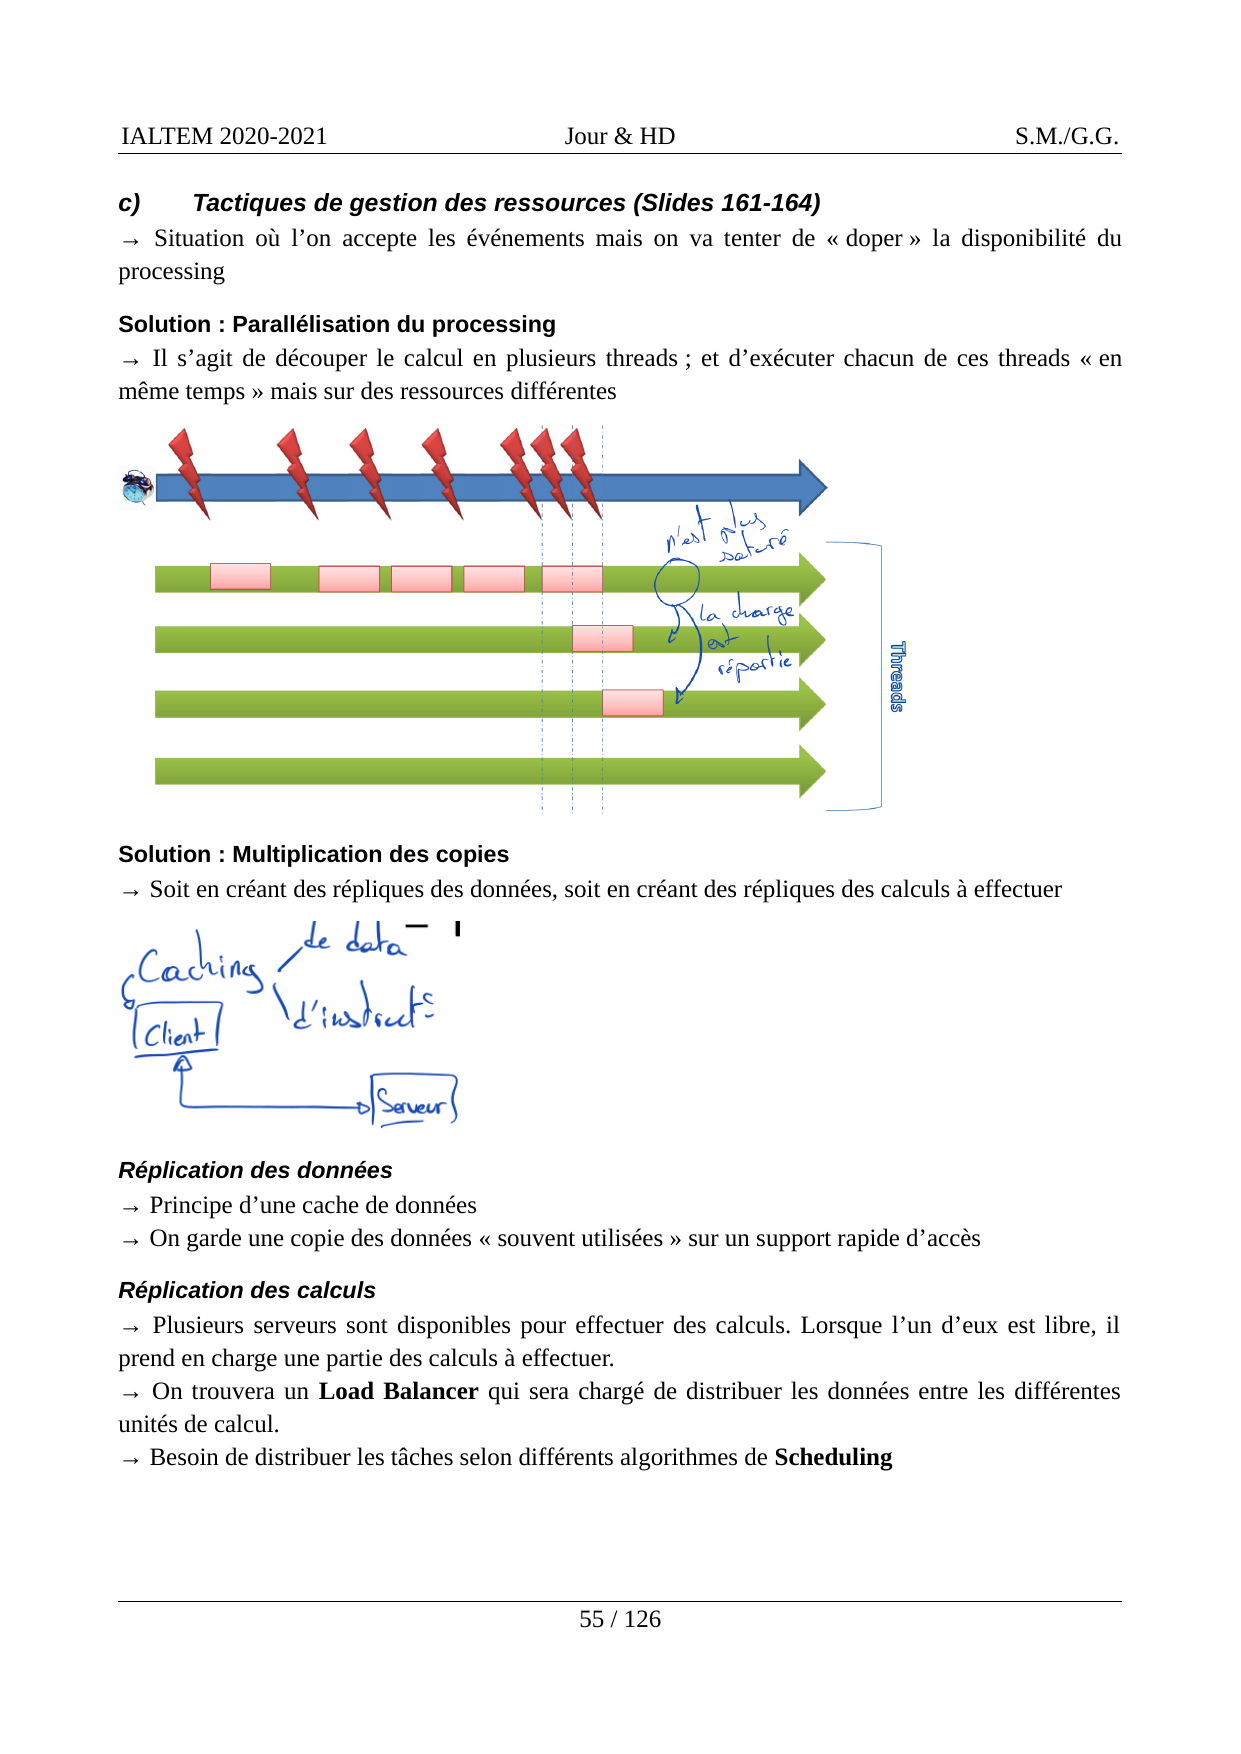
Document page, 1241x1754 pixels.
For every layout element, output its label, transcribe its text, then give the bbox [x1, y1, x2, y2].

picture [118, 423, 907, 816]
subtitle Réplication des calculs [118, 1277, 1122, 1304]
subtitle Solution : Parallélisation du processing [118, 310, 1122, 337]
text → On trouvera un Load Balancer qui sera chargé de distribuer les données entre les différentes unités de calcul. [118, 1376, 1122, 1438]
text → Besoin de distribuer les tâches selon différents algorithmes de Scheduling [118, 1442, 1122, 1471]
text → On garde une copie des données « souvent utilisées » sur un support rapide d’accès [118, 1223, 1122, 1251]
subtitle Solution : Multiplication des copies [118, 841, 1122, 867]
text → Soit en créant des répliques des données, soit en créant des répliques des calculs à effectuer [118, 874, 1122, 902]
text → Plusieurs serveurs sont disponibles pour effectuer des calculs. Lorsque l’un d’eux est libre, il prend en charge une partie des calculs à effectuer. [118, 1310, 1122, 1372]
text → Situation où l’on accepte les événements mais on va tenter de « doper » la disponibilité du processing [118, 223, 1122, 285]
picture [118, 921, 460, 1132]
subtitle Réplication des données [118, 1157, 1122, 1183]
text → Principe d’une cache de données [118, 1190, 1122, 1218]
text → Il s’agit de découper le calcul en plusieurs threads ; et d’exécuter chacun de ces threads « en même temps » mais sur des ressources différentes [118, 343, 1122, 405]
subtitle Tactiques de gestion des ressources (Slides 161-164) [118, 188, 1122, 217]
